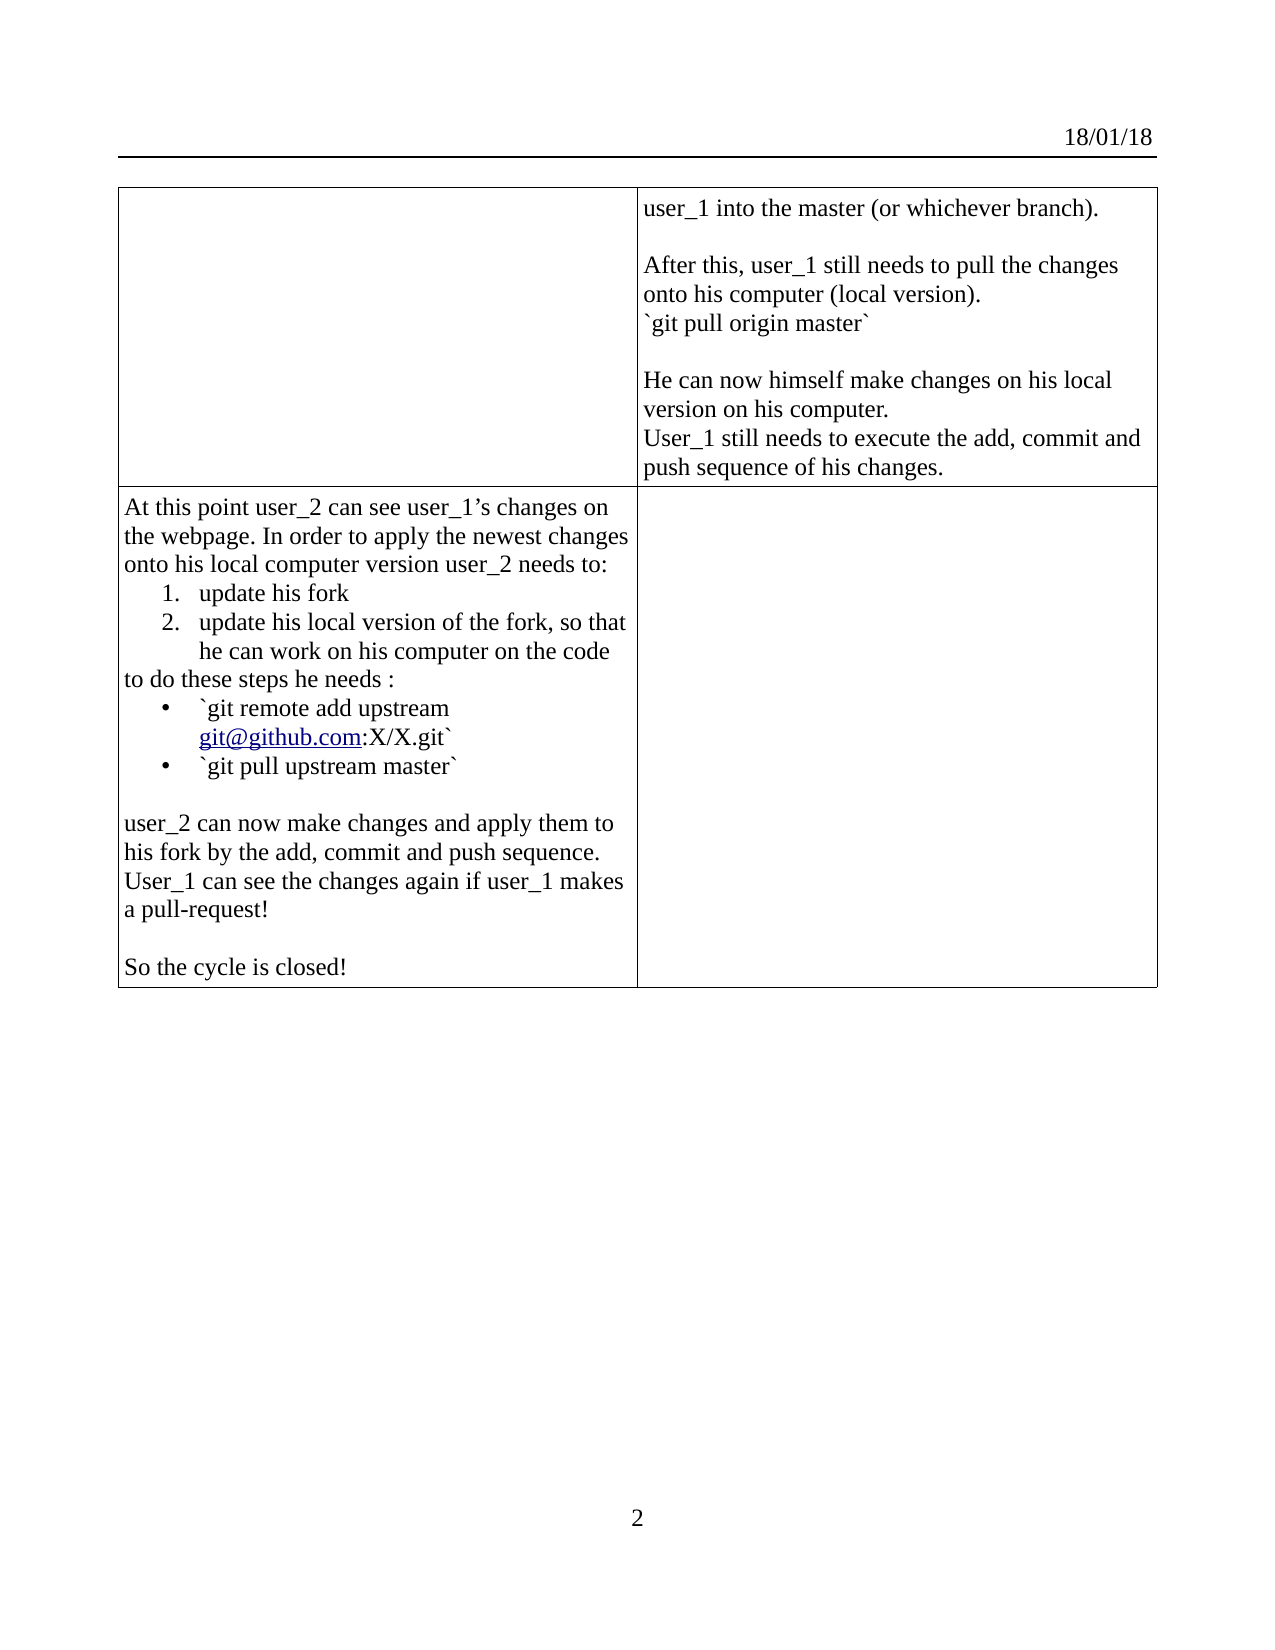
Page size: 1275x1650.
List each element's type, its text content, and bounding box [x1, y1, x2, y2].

table_cell At this point user_2 can see user_1’s changes on the webpage. In order to apply the newest changes onto his local computer version user_2 needs to: update his fork update his local version of the fork, so that he can work on his computer on the code to do these steps he needs : `git remote add upstream git@github.com:X/X.git` `git pull upstream master` user_2 can now make changes and apply them to his fork by the add, commit and push sequence. User_1 can see the changes again if user_1 makes a pull-request! So the cycle is closed! [119, 487, 637, 987]
table_cell user_1 into the master (or whichever branch). After this, user_1 still needs to pull the changes onto his computer (local version). `git pull origin master` He can now himself make changes on his local version on his computer. User_1 still needs to execute the add, commit and push sequence of his changes. [638, 188, 1157, 486]
table_cell [119, 188, 637, 486]
table_cell [638, 487, 1157, 987]
